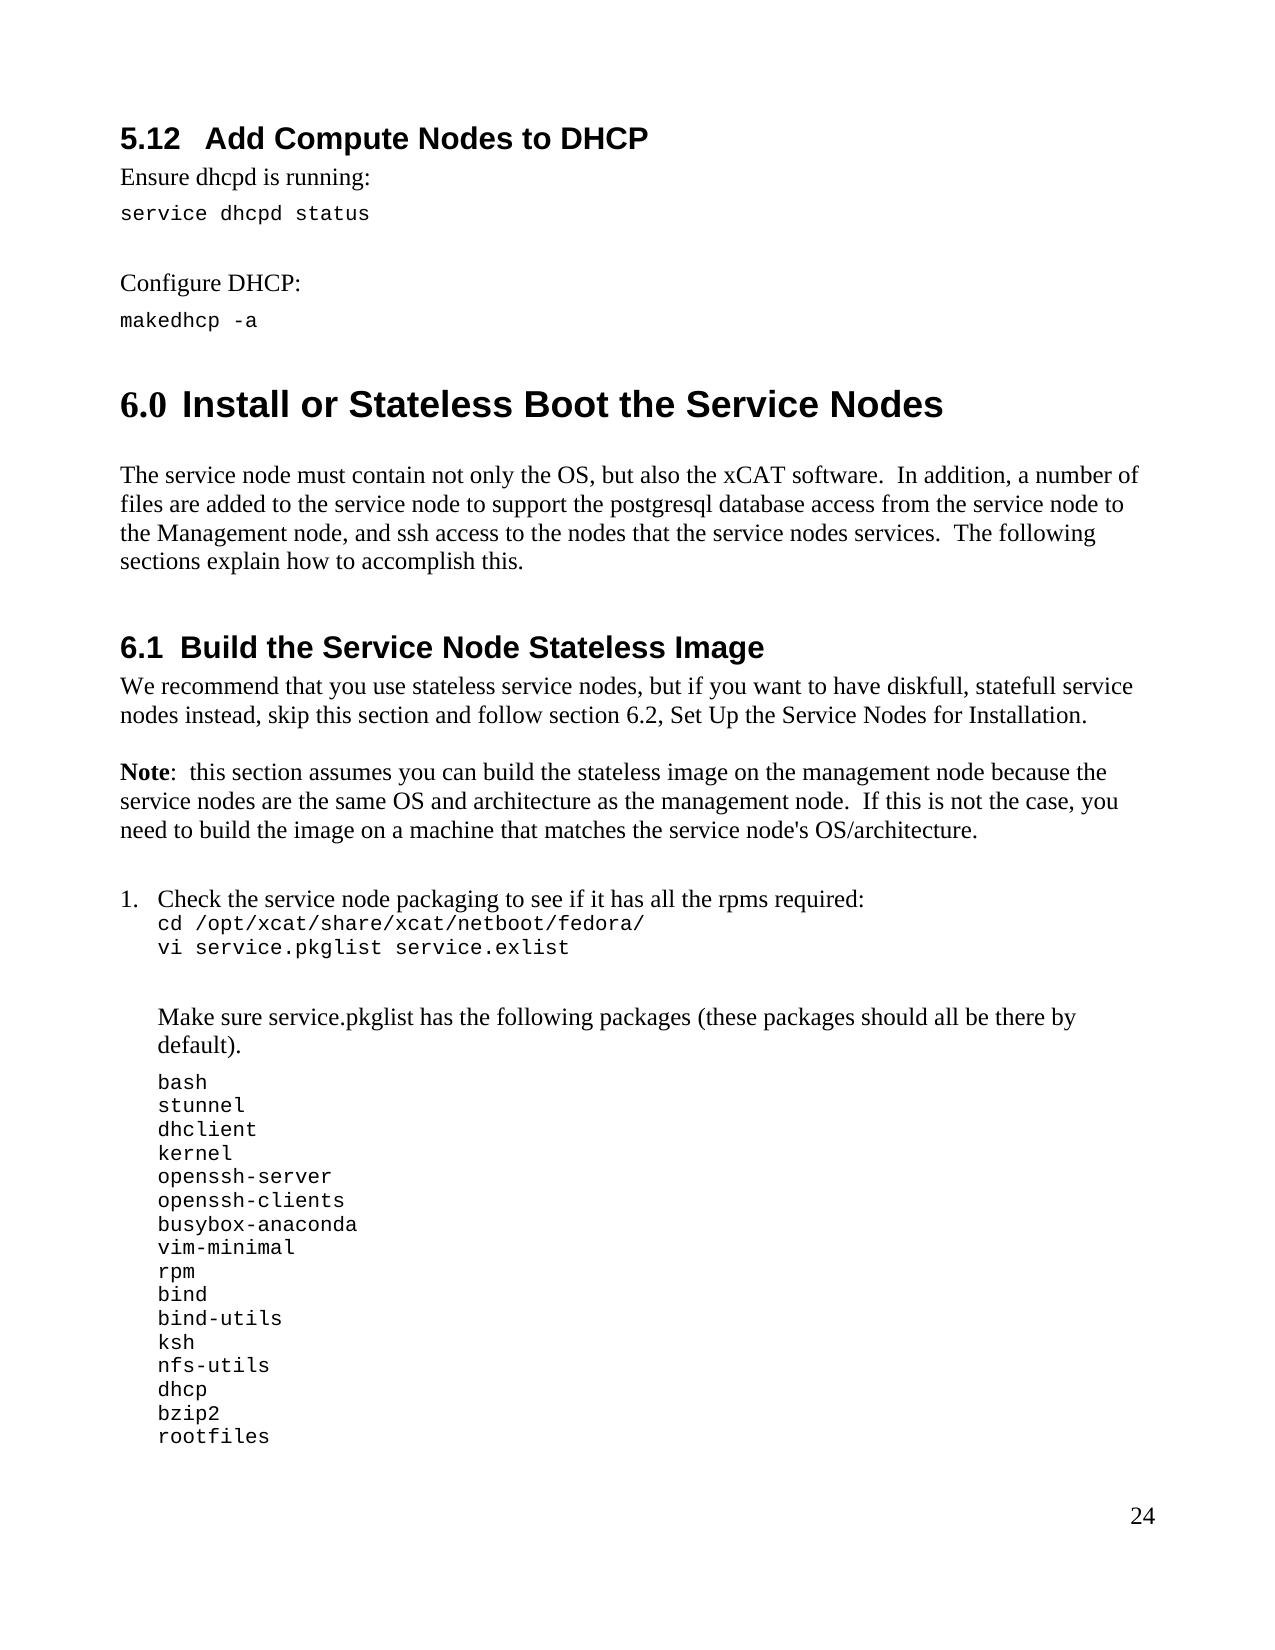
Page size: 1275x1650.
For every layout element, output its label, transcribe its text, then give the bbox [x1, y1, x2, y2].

text stunnel [157, 1095, 1155, 1119]
text vi service.pkglist service.exlist [157, 937, 1155, 960]
text bash [157, 1072, 1155, 1095]
text bzip2 [157, 1403, 1155, 1426]
text busybox-anaconda [157, 1213, 1155, 1237]
subtitle Install or Stateless Boot the Service Nodes [120, 382, 1155, 425]
text vim-minimal [157, 1237, 1155, 1261]
text kernel [157, 1143, 1155, 1166]
text The service node must contain not only the OS, but also the xCAT software. In addition, a number of files are added to the service node to support the postgresql database access from the service node to the Management node, and ssh access to the nodes that the service nodes services. The following sections explain how to accomplish this. [120, 460, 1155, 575]
text dhcp [157, 1379, 1155, 1403]
subtitle Build the Service Node Stateless Image [120, 629, 1155, 665]
text We recommend that you use stateless service nodes, but if you want to have diskfull, statefull service nodes instead, skip this section and follow section 6.2, Set Up the Service Nodes for Installation. [120, 671, 1155, 729]
text openssh-clients [157, 1190, 1155, 1213]
text rpm [157, 1261, 1155, 1284]
text dhclient [157, 1119, 1155, 1143]
list Check the service node packaging to see if it has all the rpms required: [120, 884, 1155, 913]
text service dhcpd status [120, 203, 1155, 227]
text Make sure service.pkglist has the following packages (these packages should all be there by default). [157, 1002, 1155, 1059]
text nfs-utils [157, 1355, 1155, 1379]
text Configure DHCP: [120, 268, 1155, 297]
text Ensure dhcpd is running: [120, 162, 1155, 191]
text ksh [157, 1332, 1155, 1355]
text openssh-server [157, 1166, 1155, 1190]
text makedhcp -a [120, 309, 1155, 333]
text bind-utils [157, 1308, 1155, 1332]
text cd /opt/xcat/share/xcat/netboot/fedora/ [157, 913, 1155, 937]
text bind [157, 1284, 1155, 1308]
text rootfiles [157, 1426, 1155, 1450]
text Note: this section assumes you can build the stateless image on the management node because the service nodes are the same OS and architecture as the management node. If this is not the case, you need to build the image on a machine that matches the service node's OS/architecture. [120, 757, 1155, 844]
subtitle Add Compute Nodes to DHCP [120, 120, 1155, 156]
